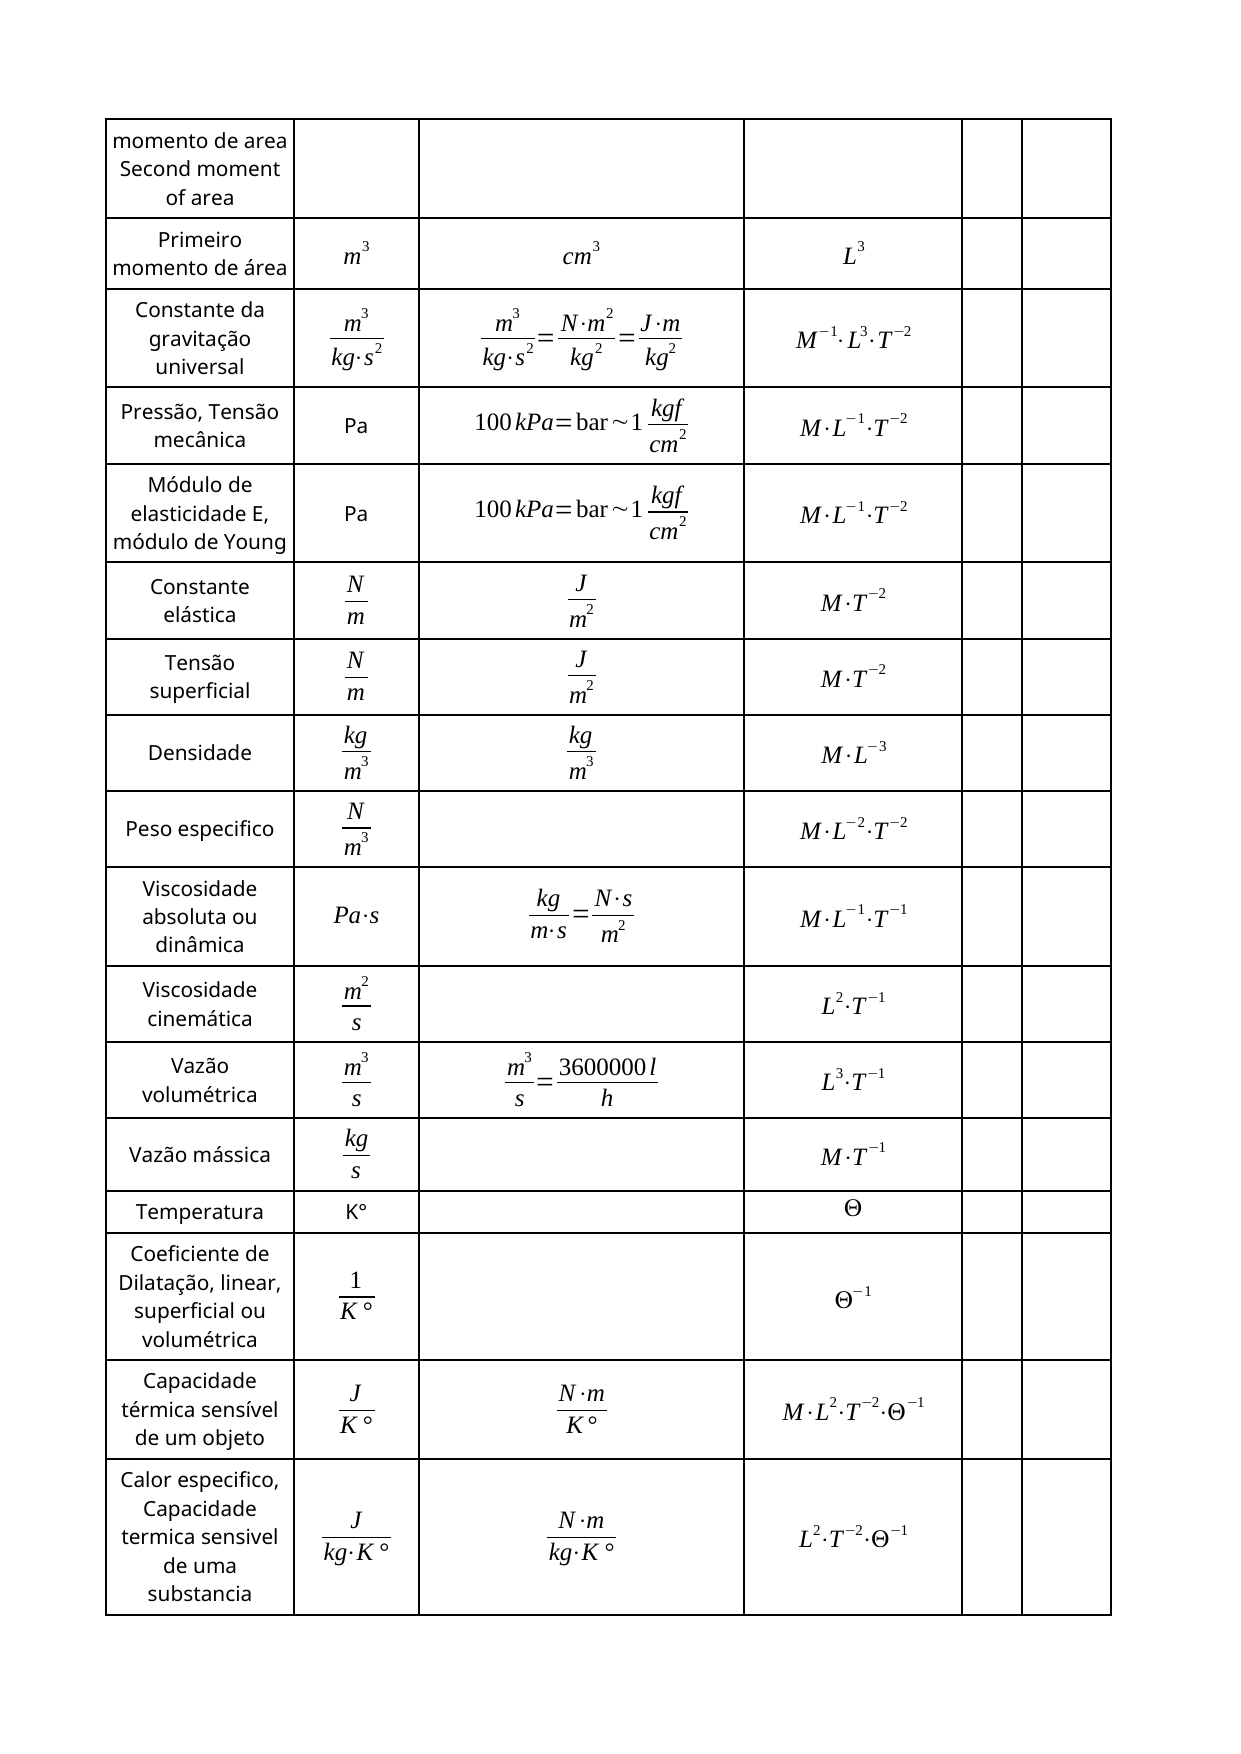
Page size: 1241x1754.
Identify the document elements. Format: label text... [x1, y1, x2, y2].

table_cell momento de area Second moment of area [107, 120, 293, 217]
table_cell [295, 1043, 418, 1117]
table_cell [963, 716, 1021, 790]
table_cell [963, 1119, 1021, 1189]
table_cell [963, 563, 1021, 637]
table_cell [963, 1192, 1021, 1232]
table_cell Viscosidade cinemática [107, 967, 293, 1041]
table_cell [1023, 563, 1110, 637]
table_cell [295, 290, 418, 386]
table_cell [745, 716, 961, 790]
table_cell [1023, 388, 1110, 462]
table_cell [745, 967, 961, 1041]
table_cell [963, 868, 1021, 965]
table_cell [1023, 1043, 1110, 1117]
table_cell [420, 219, 743, 287]
table_cell [963, 1361, 1021, 1458]
table_cell [420, 290, 743, 386]
table_cell [420, 1043, 743, 1117]
table_cell [963, 967, 1021, 1041]
table_cell [420, 967, 743, 1041]
table_cell [745, 1460, 961, 1613]
table_cell [745, 219, 961, 287]
table_cell [295, 120, 418, 217]
table_cell [963, 792, 1021, 866]
table_cell [295, 563, 418, 637]
table_cell [745, 563, 961, 637]
table_cell [1023, 1234, 1110, 1359]
table_cell [963, 1234, 1021, 1359]
table_cell [295, 792, 418, 866]
table_cell [1023, 1192, 1110, 1232]
table_cell [745, 465, 961, 561]
table_cell [1023, 219, 1110, 287]
table_cell Primeiro momento de área [107, 219, 293, 287]
table_cell [963, 290, 1021, 386]
table_cell [745, 1043, 961, 1117]
table_cell [1023, 290, 1110, 386]
table_cell [420, 1361, 743, 1458]
table_cell [745, 1119, 961, 1189]
table_cell Densidade [107, 716, 293, 790]
table_cell [1023, 640, 1110, 713]
table_cell [963, 120, 1021, 217]
table_cell Pa [295, 388, 418, 462]
table_cell Capacidade térmica sensível de um objeto [107, 1361, 293, 1458]
table_cell [963, 1460, 1021, 1613]
table_cell [420, 1192, 743, 1232]
table_cell Calor especifico, Capacidade termica sensivel de uma substancia [107, 1460, 293, 1613]
table_cell [295, 868, 418, 965]
table_cell [745, 1192, 961, 1232]
table_cell [420, 388, 743, 462]
table_cell [745, 1361, 961, 1458]
table_cell Peso especifico [107, 792, 293, 866]
table_cell [745, 1234, 961, 1359]
table_cell [420, 1234, 743, 1359]
table_cell [420, 716, 743, 790]
table_cell Pressão, Tensão mecânica [107, 388, 293, 462]
table_cell [295, 1119, 418, 1189]
table_cell [963, 388, 1021, 462]
table_cell Vazão mássica [107, 1119, 293, 1189]
table_cell [295, 1460, 418, 1613]
table_cell [420, 1460, 743, 1613]
table_cell [420, 1119, 743, 1189]
table_cell Pa [295, 465, 418, 561]
table_cell [1023, 120, 1110, 217]
table_cell [295, 219, 418, 287]
table_cell [745, 640, 961, 713]
table_cell K° [295, 1192, 418, 1232]
table_cell [745, 792, 961, 866]
table_cell [420, 465, 743, 561]
table_cell Tensão superficial [107, 640, 293, 713]
table_cell [963, 465, 1021, 561]
table_cell [745, 120, 961, 217]
table_cell [295, 1234, 418, 1359]
table_cell [295, 640, 418, 713]
table_cell [1023, 1119, 1110, 1189]
table_cell [963, 640, 1021, 713]
table_cell Constante elástica [107, 563, 293, 637]
table_cell [963, 1043, 1021, 1117]
table_cell [295, 1361, 418, 1458]
table_cell [963, 219, 1021, 287]
table_cell Temperatura [107, 1192, 293, 1232]
table_cell [745, 290, 961, 386]
table_cell [1023, 1361, 1110, 1458]
table_cell Vazão volumétrica [107, 1043, 293, 1117]
table_cell [745, 868, 961, 965]
table_cell Coeficiente de Dilatação, linear, superficial ou volumétrica [107, 1234, 293, 1359]
table_cell [420, 120, 743, 217]
table_cell [420, 792, 743, 866]
table_cell Viscosidade absoluta ou dinâmica [107, 868, 293, 965]
table_cell [1023, 716, 1110, 790]
table_cell [1023, 465, 1110, 561]
table_cell [1023, 967, 1110, 1041]
table_cell [420, 563, 743, 637]
table_cell [1023, 792, 1110, 866]
table_cell [1023, 1460, 1110, 1613]
table_cell [1023, 868, 1110, 965]
table_cell [295, 967, 418, 1041]
table_cell [295, 716, 418, 790]
table_cell Módulo de elasticidade E, módulo de Young [107, 465, 293, 561]
table_cell [420, 868, 743, 965]
table_cell [420, 640, 743, 713]
table_cell Constante da gravitação universal [107, 290, 293, 386]
table_cell [745, 388, 961, 462]
